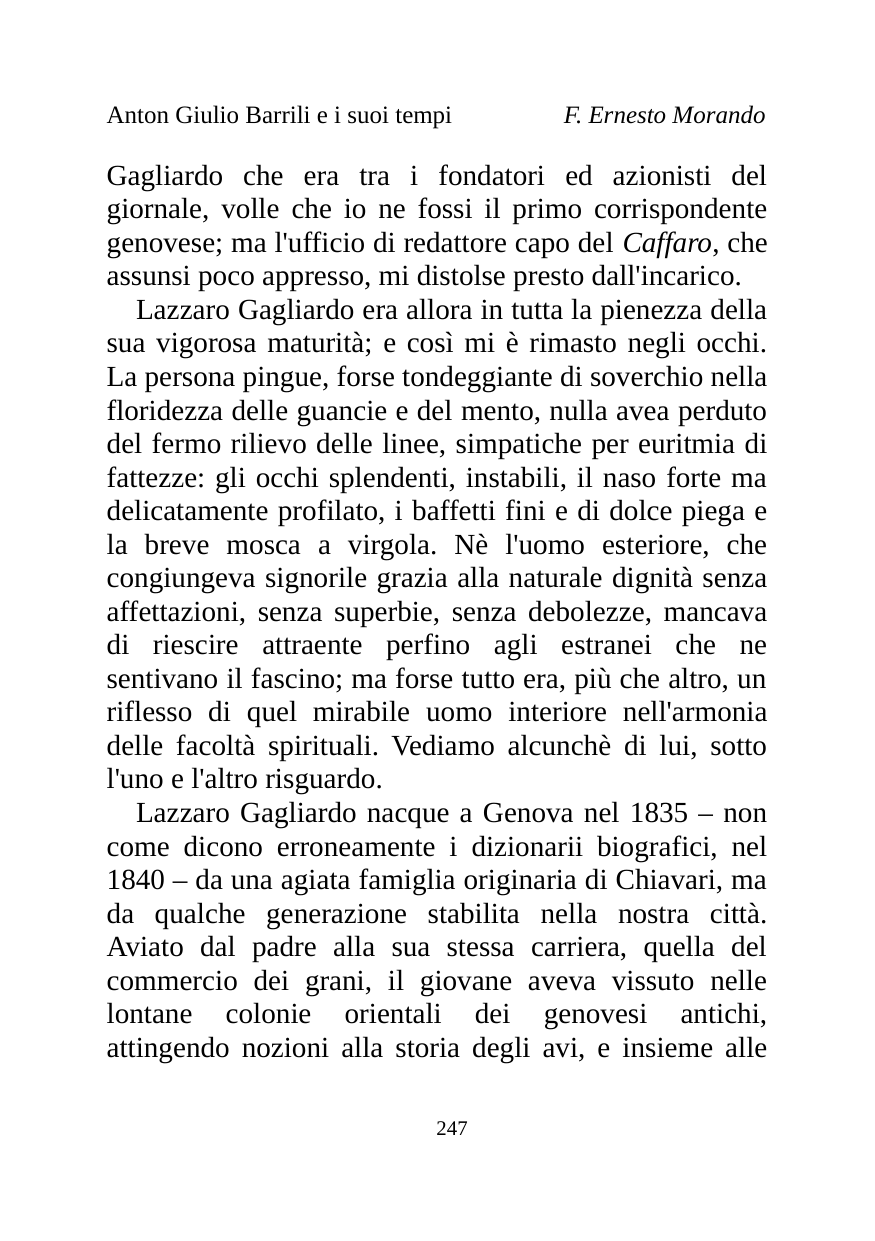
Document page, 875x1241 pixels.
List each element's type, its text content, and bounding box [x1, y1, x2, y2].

text Gagliardo che era tra i fondatori ed azionisti del giornale, volle che io ne fossi il primo corrispondente genovese; ma l'ufficio di redattore capo del Caffaro, che assunsi poco appresso, mi distolse presto dall'incarico. [106, 158, 768, 292]
text Lazzaro Gagliardo nacque a Genova nel 1835 – non come dicono erroneamente i dizionarii biografici, nel 1840 – da una agiata famiglia originaria di Chiavari, ma da qualche generazione stabilita nella nostra città. Aviato dal padre alla sua stessa carriera, quella del commercio dei grani, il giovane aveva vissuto nelle lontane colonie orientali dei genovesi antichi, attingendo nozioni alla storia degli avi, e insieme alle [106, 795, 768, 1063]
text Lazzaro Gagliardo era allora in tutta la pienezza della sua vigorosa maturità; e così mi è rimasto negli occhi. La persona pingue, forse tondeggiante di soverchio nella floridezza delle guancie e del mento, nulla avea perduto del fermo rilievo delle linee, simpatiche per euritmia di fattezze: gli occhi splendenti, instabili, il naso forte ma delicatamente profilato, i baffetti fini e di dolce piega e la breve mosca a virgola. Nè l'uomo esteriore, che congiungeva signorile grazia alla naturale dignità senza affettazioni, senza superbie, senza debolezze, mancava di riescire attraente perfino agli estranei che ne sentivano il fascino; ma forse tutto era, più che altro, un riflesso di quel mirabile uomo interiore nell'armonia delle facoltà spirituali. Vediamo alcunchè di lui, sotto l'uno e l'altro risguardo. [106, 292, 768, 795]
